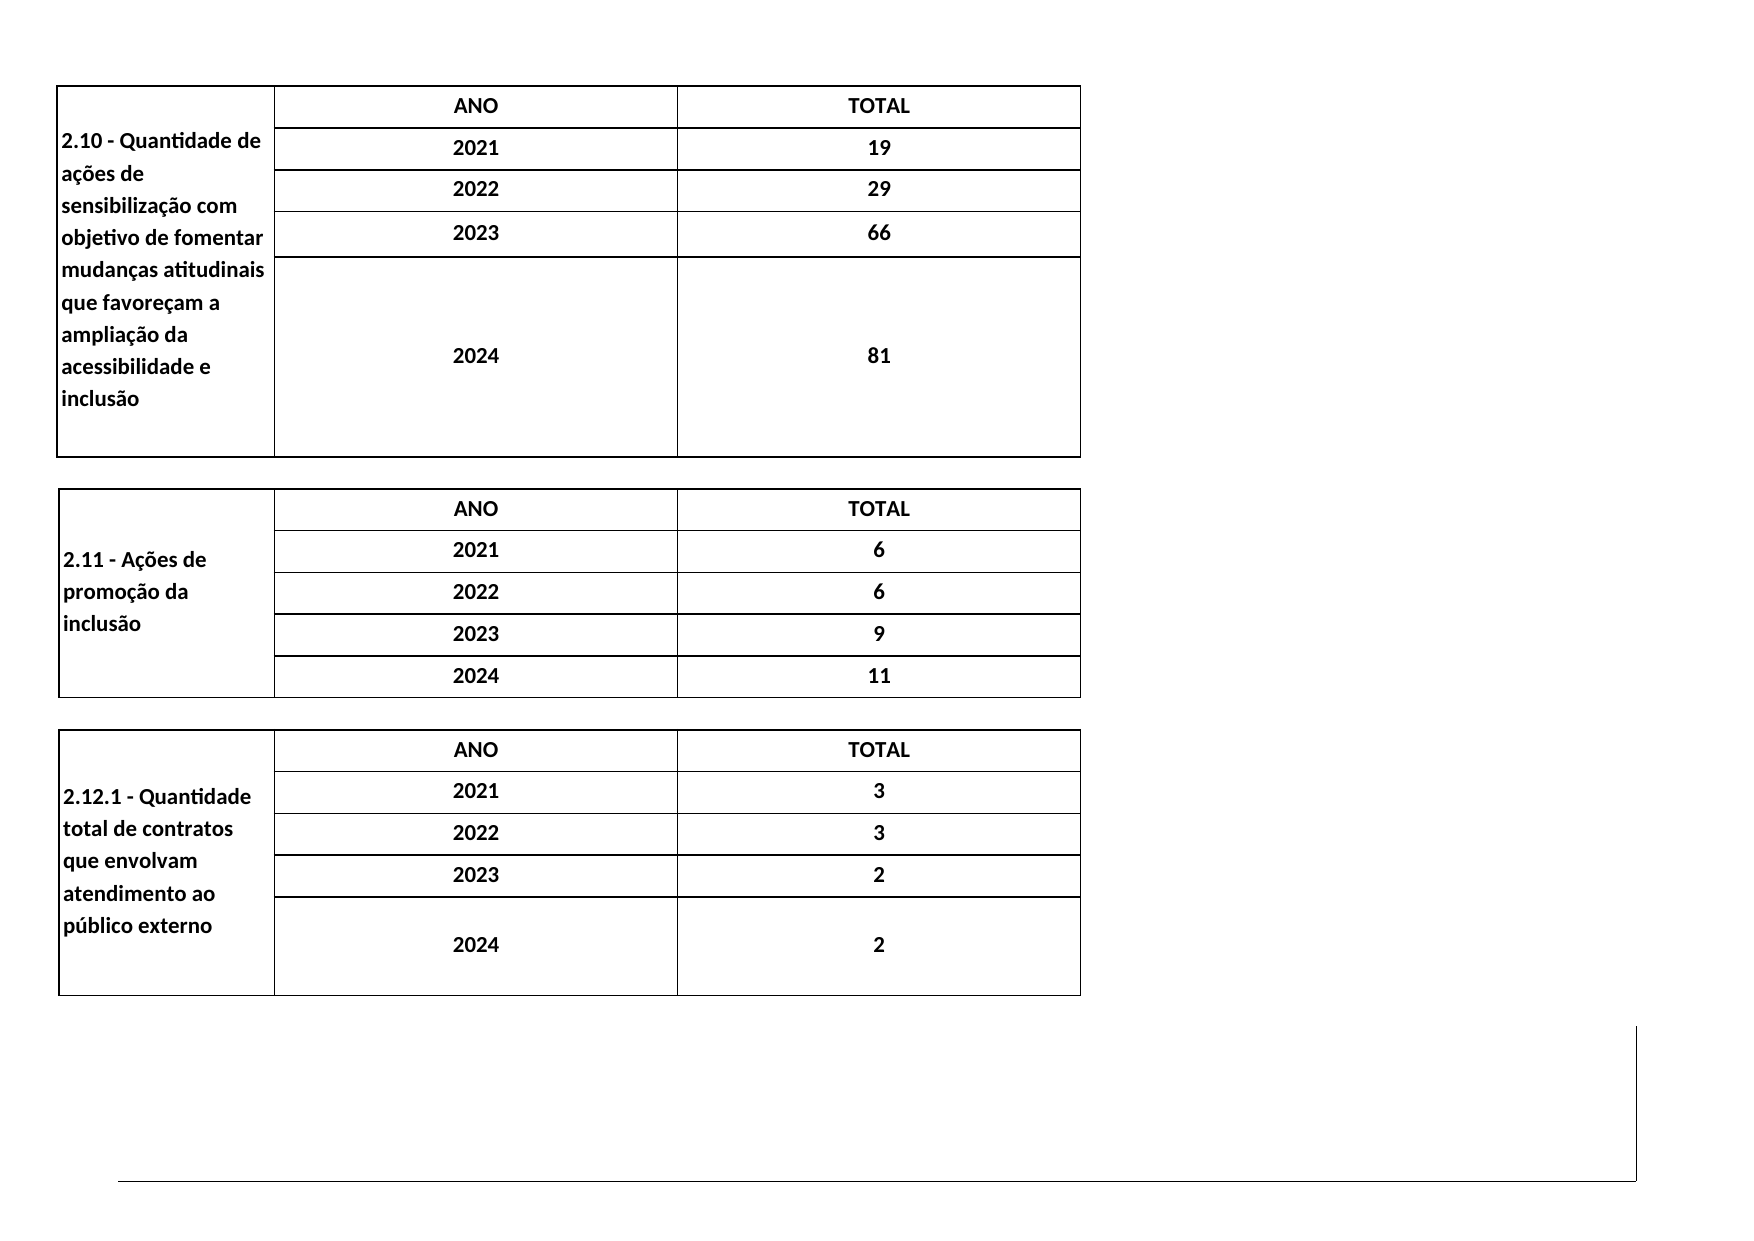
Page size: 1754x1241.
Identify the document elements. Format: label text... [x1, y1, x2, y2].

table_cell 19 [678, 129, 1080, 169]
table_header TOTAL [678, 490, 1080, 530]
table_cell 2 [678, 856, 1080, 896]
table_header ANO [275, 490, 677, 530]
table_cell 2023 [275, 856, 677, 896]
table_cell 2024 [275, 258, 677, 456]
table_cell 2024 [275, 898, 677, 994]
table_header ANO [275, 731, 677, 771]
table_cell 2023 [275, 212, 677, 256]
table_cell 2022 [275, 573, 677, 613]
table_cell 2021 [275, 531, 677, 572]
table_cell 81 [678, 258, 1080, 456]
table_cell 9 [678, 615, 1080, 655]
table_cell 2021 [275, 772, 677, 812]
table_cell 2021 [275, 129, 677, 169]
table_header TOTAL [678, 731, 1080, 771]
table_cell 6 [678, 573, 1080, 613]
table_header TOTAL [678, 87, 1080, 127]
table_cell 6 [678, 531, 1080, 572]
table_header 2.10 - Quantidade de ações de sensibilização com objetivo de fomentar mudanças atitudinais que favoreçam a ampliação da acessibilidade e inclusão [58, 87, 274, 456]
table_cell 2022 [275, 171, 677, 211]
table_cell 11 [678, 657, 1080, 697]
table_cell 2024 [275, 657, 677, 697]
table_cell 2 [678, 898, 1080, 994]
table_cell 66 [678, 212, 1080, 256]
table_cell 2023 [275, 615, 677, 655]
table_header 2.11 - Ações de promoção da inclusão [60, 490, 274, 697]
table_cell 3 [678, 814, 1080, 854]
table_cell 2022 [275, 814, 677, 854]
table_header 2.12.1 - Quantidade total de contratos que envolvam atendimento ao público externo [60, 731, 274, 994]
table_cell 29 [678, 171, 1080, 211]
table_cell 3 [678, 772, 1080, 812]
table_header ANO [275, 87, 677, 127]
